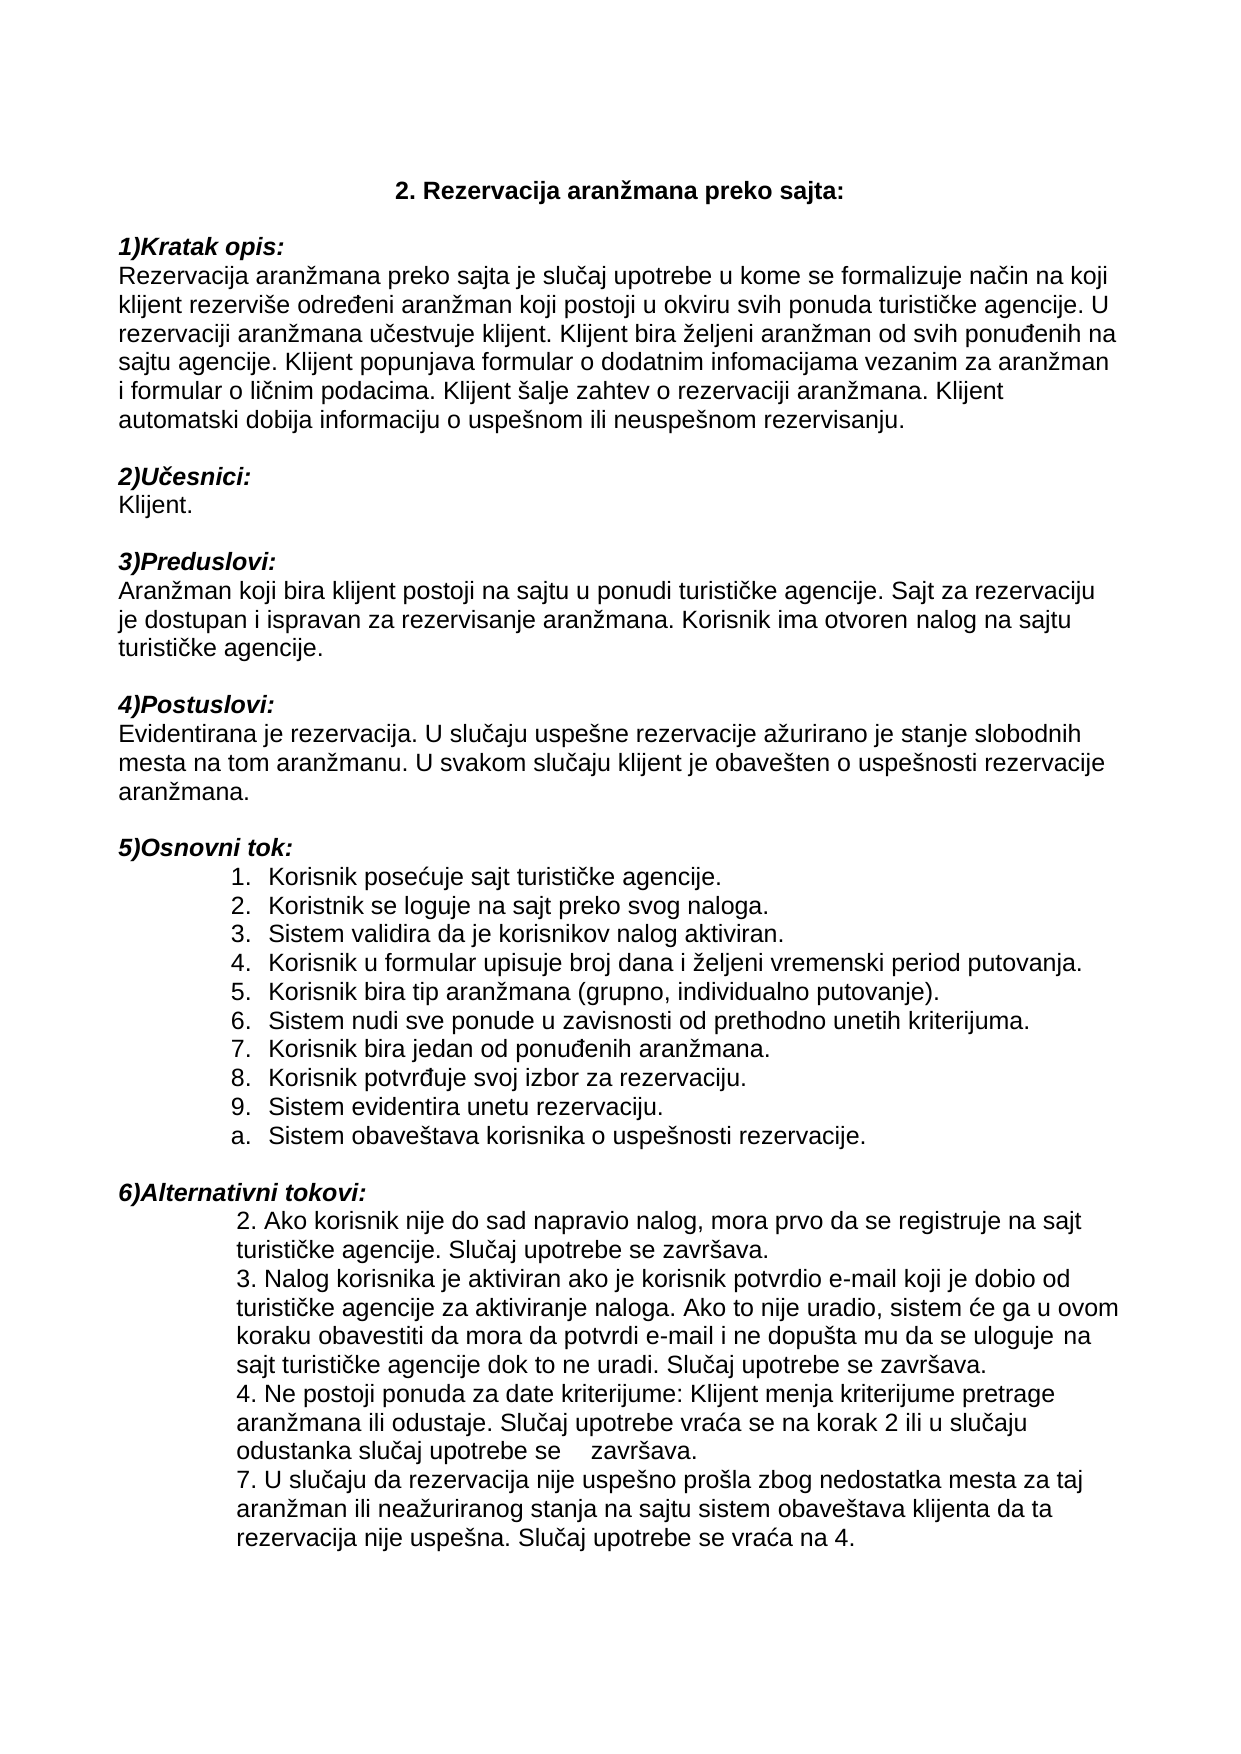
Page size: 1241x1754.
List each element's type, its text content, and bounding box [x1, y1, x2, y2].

list Koristnik se loguje na sajt preko svog naloga. [231, 891, 1122, 919]
list Sistem evidentira unetu rezervaciju. [231, 1092, 1122, 1121]
text 6)Alternativni tokovi: [118, 1177, 1122, 1206]
list Korisnik bira jedan od ponuđenih aranžmana. [231, 1034, 1122, 1063]
text 4. Ne postoji ponuda za date kriterijume: Klijent menja kriterijume pretrage aranžmana ili odustaje. Slučaj upotrebe vraća se na korak 2 ili u slučaju odustanka slučaj upotrebe se završava. [118, 1379, 1122, 1465]
text 4)Postuslovi: [118, 690, 1122, 719]
text 3. Nalog korisnika je aktiviran ako je korisnik potvrdio e-mail koji je dobio od turističke agencije za aktiviranje naloga. Ako to nije uradio, sistem će ga u ovom koraku obavestiti da mora da potvrdi e-mail i ne dopušta mu da se uloguje na sajt turističke agencije dok to ne uradi. Slučaj upotrebe se završava. [118, 1264, 1122, 1379]
text 1)Kratak opis: [118, 232, 1122, 261]
list Sistem nudi sve ponude u zavisnosti od prethodno unetih kriterijuma. [231, 1006, 1122, 1034]
text 3)Preduslovi: [118, 547, 1122, 576]
text 2. Rezervacija aranžmana preko sajta: [118, 176, 1122, 204]
text Rezervacija aranžmana preko sajta je slučaj upotrebe u kome se formalizuje način na koji klijent rezerviše određeni aranžman koji postoji u okviru svih ponuda turističke agencije. U rezervaciji aranžmana učestvuje klijent. Klijent bira željeni aranžman od svih ponuđenih na sajtu agencije. Klijent popunjava formular o dodatnim infomacijama vezanim za aranžman i formular o ličnim podacima. Klijent šalje zahtev o rezervaciji aranžmana. Klijent automatski dobija informaciju o uspešnom ili neuspešnom rezervisanju. [118, 261, 1122, 434]
text Aranžman koji bira klijent postoji na sajtu u ponudi turističke agencije. Sajt za rezervaciju je dostupan i ispravan za rezervisanje aranžmana. Korisnik ima otvoren nalog na sajtu turističke agencije. [118, 576, 1122, 662]
list Sistem validira da je korisnikov nalog aktiviran. [231, 919, 1122, 948]
text 2. Ako korisnik nije do sad napravio nalog, mora prvo da se registruje na sajt turističke agencije. Slučaj upotrebe se završava. [118, 1206, 1122, 1264]
list Korisnik bira tip aranžmana (grupno, individualno putovanje). [231, 977, 1122, 1006]
list Korisnik potvrđuje svoj izbor za rezervaciju. [231, 1063, 1122, 1092]
text 5)Osnovni tok: [118, 833, 1122, 862]
list Korisnik u formular upisuje broj dana i željeni vremenski period putovanja. [231, 948, 1122, 977]
text Klijent. [118, 490, 1122, 519]
text 7. U slučaju da rezervacija nije uspešno prošla zbog nedostatka mesta za taj aranžman ili neažuriranog stanja na sajtu sistem obaveštava klijenta da ta rezervacija nije uspešna. Slučaj upotrebe se vraća na 4. [118, 1465, 1122, 1551]
text 2)Učesnici: [118, 462, 1122, 490]
text Evidentirana je rezervacija. U slučaju uspešne rezervacije ažurirano je stanje slobodnih mesta na tom aranžmanu. U svakom slučaju klijent je obavešten o uspešnosti rezervacije aranžmana. [118, 719, 1122, 805]
list Korisnik posećuje sajt turističke agencije. [231, 862, 1122, 891]
list Sistem obaveštava korisnika o uspešnosti rezervacije. [231, 1121, 1122, 1149]
